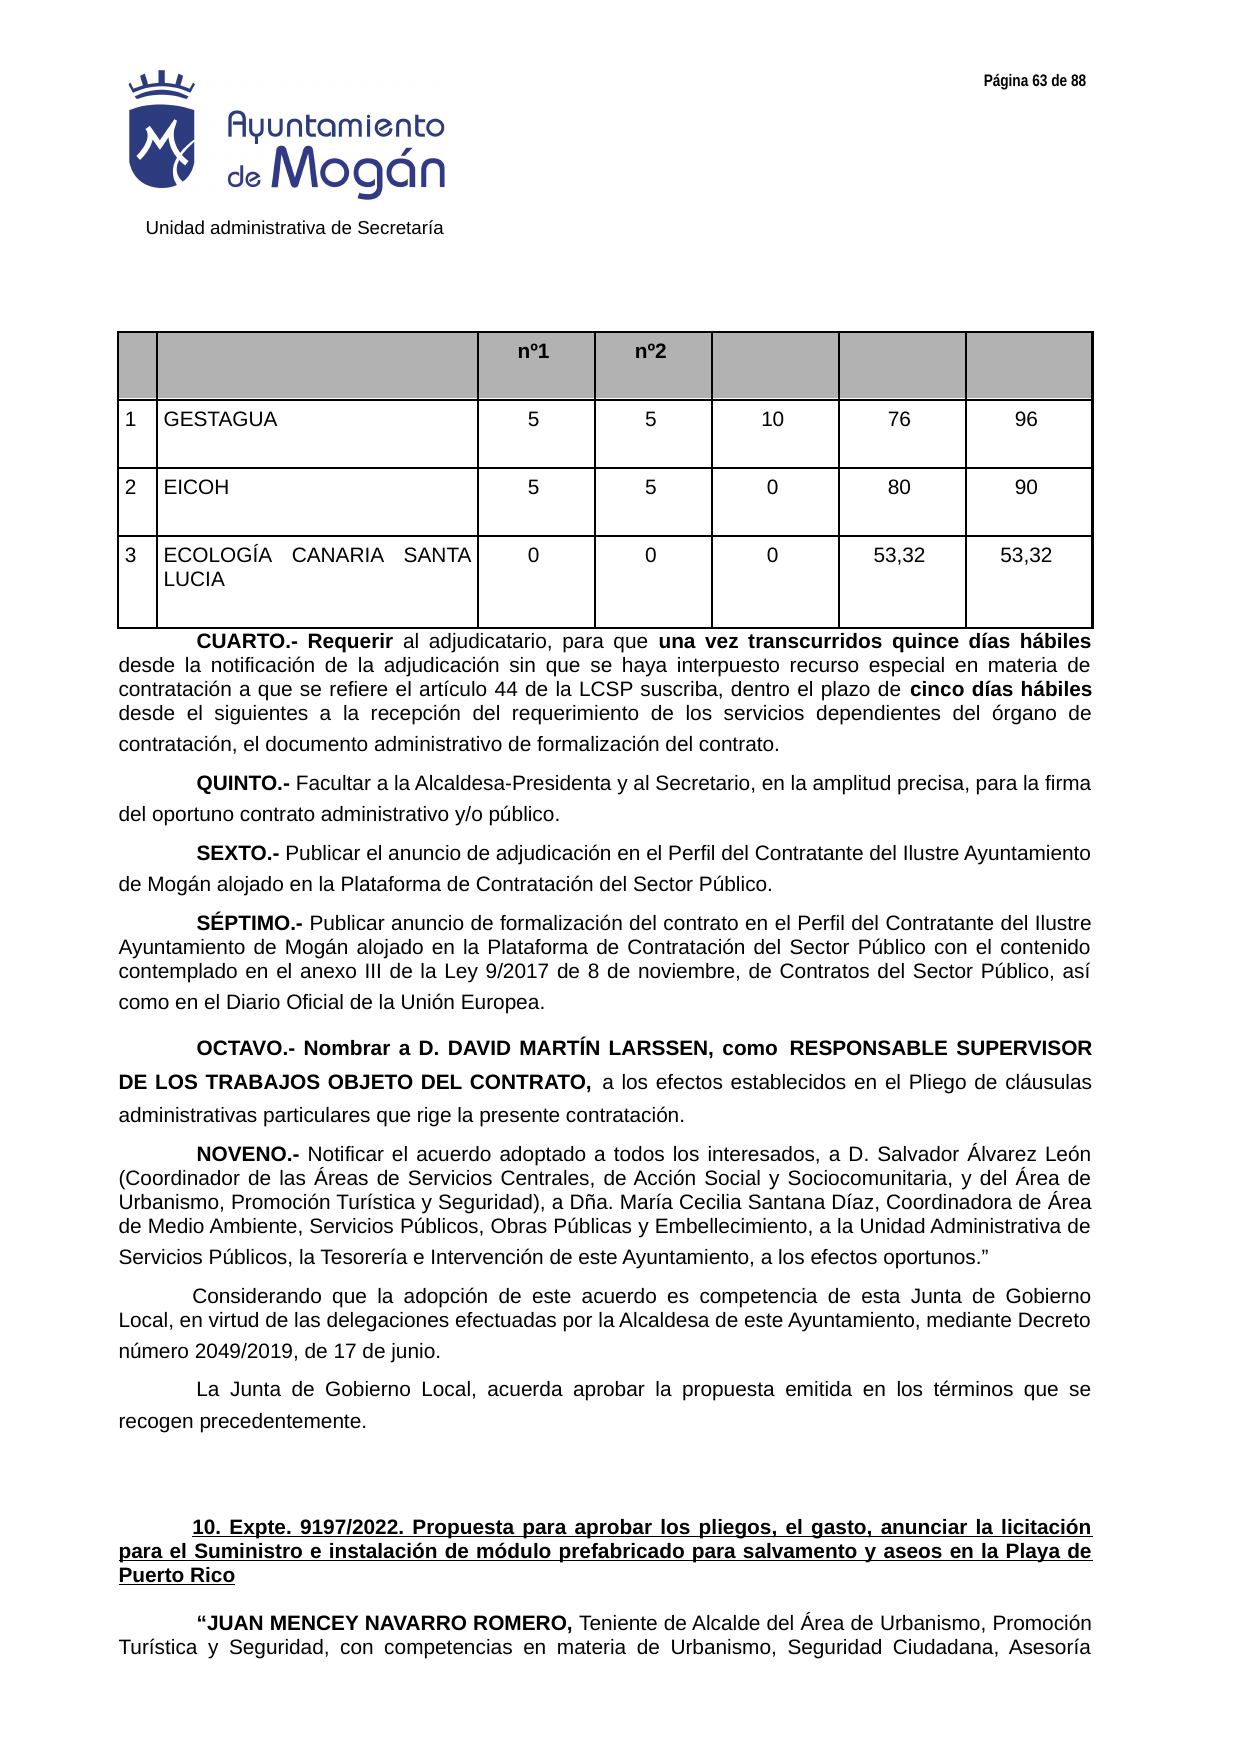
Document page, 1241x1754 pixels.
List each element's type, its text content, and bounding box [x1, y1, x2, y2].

table_cell 2 [119, 469, 156, 534]
table_cell GESTAGUA [158, 401, 477, 467]
table_cell 76 [840, 401, 965, 467]
table_cell 5 [596, 469, 711, 534]
text Puerto Rico [118, 1561, 1092, 1587]
table_cell 3 [119, 537, 156, 627]
table_cell 53,32 [967, 537, 1091, 627]
table_cell 96 [967, 401, 1091, 467]
text SÉPTIMO.- Publicar anuncio de formalización del contrato en el Perfil del Contratante del Ilustre Ayuntamiento de Mogán alojado en la Plataforma de Contratación del Sector Público con el contenido contemplado en el anexo III de la Ley 9/2017 de 8 de noviembre, de Contratos del Sector Público, así como en el Diario Oficial de la Unión Europea. [118, 911, 1092, 1016]
table_cell EICOH [158, 469, 477, 534]
text La Junta de Gobierno Local, acuerda aprobar la propuesta emitida en los términos que se recogen precedentemente. [118, 1377, 1092, 1434]
text 10. Expte. 9197/2022. Propuesta para aprobar los pliegos, el gasto, anunciar la licitación para el Suministro e instalación de módulo prefabricado para salvamento y aseos en la Playa de [118, 1515, 1092, 1560]
table_header [158, 333, 477, 398]
table_header [840, 333, 965, 398]
text “JUAN MENCEY NAVARRO ROMERO, Teniente de Alcalde del Área de Urbanismo, Promoción Turística y Seguridad, con competencias en materia de Urbanismo, Seguridad Ciudadana, Asesoría [118, 1611, 1092, 1659]
table_cell 0 [713, 469, 838, 534]
table_cell 90 [967, 469, 1091, 534]
text CUARTO.- Requerir al adjudicatario, para que una vez transcurridos quince días hábiles desde la notificación de la adjudicación sin que se haya interpuesto recurso especial en materia de contratación a que se refiere el artículo 44 de la LCSP suscriba, dentro el plazo de cinco días hábiles desde el siguientes a la recepción del requerimiento de los servicios dependientes del órgano de contratación, el documento administrativo de formalización del contrato. [118, 629, 1092, 758]
text QUINTO.- Facultar a la Alcaldesa-Presidenta y al Secretario, en la amplitud precisa, para la firma del oportuno contrato administrativo y/o público. [118, 771, 1092, 828]
table_header [119, 333, 156, 398]
table_cell 0 [479, 537, 594, 627]
table_cell 10 [713, 401, 838, 467]
text NOVENO.- Notificar el acuerdo adoptado a todos los interesados, a D. Salvador Álvarez León (Coordinador de las Áreas de Servicios Centrales, de Acción Social y Sociocomunitaria, y del Área de Urbanismo, Promoción Turística y Seguridad), a Dña. María Cecilia Santana Díaz, Coordinadora de Área de Medio Ambiente, Servicios Públicos, Obras Públicas y Embellecimiento, a la Unidad Administrativa de Servicios Públicos, la Tesorería e Intervención de este Ayuntamiento, a los efectos oportunos.” [118, 1142, 1092, 1271]
table_header [713, 333, 838, 398]
table_cell 1 [119, 401, 156, 467]
table_cell 5 [596, 401, 711, 467]
table_cell 0 [713, 537, 838, 627]
table_cell 5 [479, 401, 594, 467]
table_cell 80 [840, 469, 965, 534]
table_cell ECOLOGÍA CANARIA SANTA LUCIA [158, 537, 477, 627]
table_header [967, 333, 1091, 398]
table_cell 0 [596, 537, 711, 627]
table_header nº1 [479, 333, 594, 398]
text Considerando que la adopción de este acuerdo es competencia de esta Junta de Gobierno Local, en virtud de las delegaciones efectuadas por la Alcaldesa de este Ayuntamiento, mediante Decreto número 2049/2019, de 17 de junio. [118, 1283, 1092, 1365]
table_cell 5 [479, 469, 594, 534]
table_header nº2 [596, 333, 711, 398]
table_cell 53,32 [840, 537, 965, 627]
picture [128, 70, 445, 206]
text SEXTO.- Publicar el anuncio de adjudicación en el Perfil del Contratante del Ilustre Ayuntamiento de Mogán alojado en la Plataforma de Contratación del Sector Público. [118, 841, 1092, 898]
text OCTAVO.- Nombrar a D. DAVID MARTÍN LARSSEN, como RESPONSABLE SUPERVISOR DE LOS TRABAJOS OBJETO DEL CONTRATO, a los efectos establecidos en el Pliego de cláusulas administrativas particulares que rige la presente contratación. [118, 1028, 1092, 1129]
